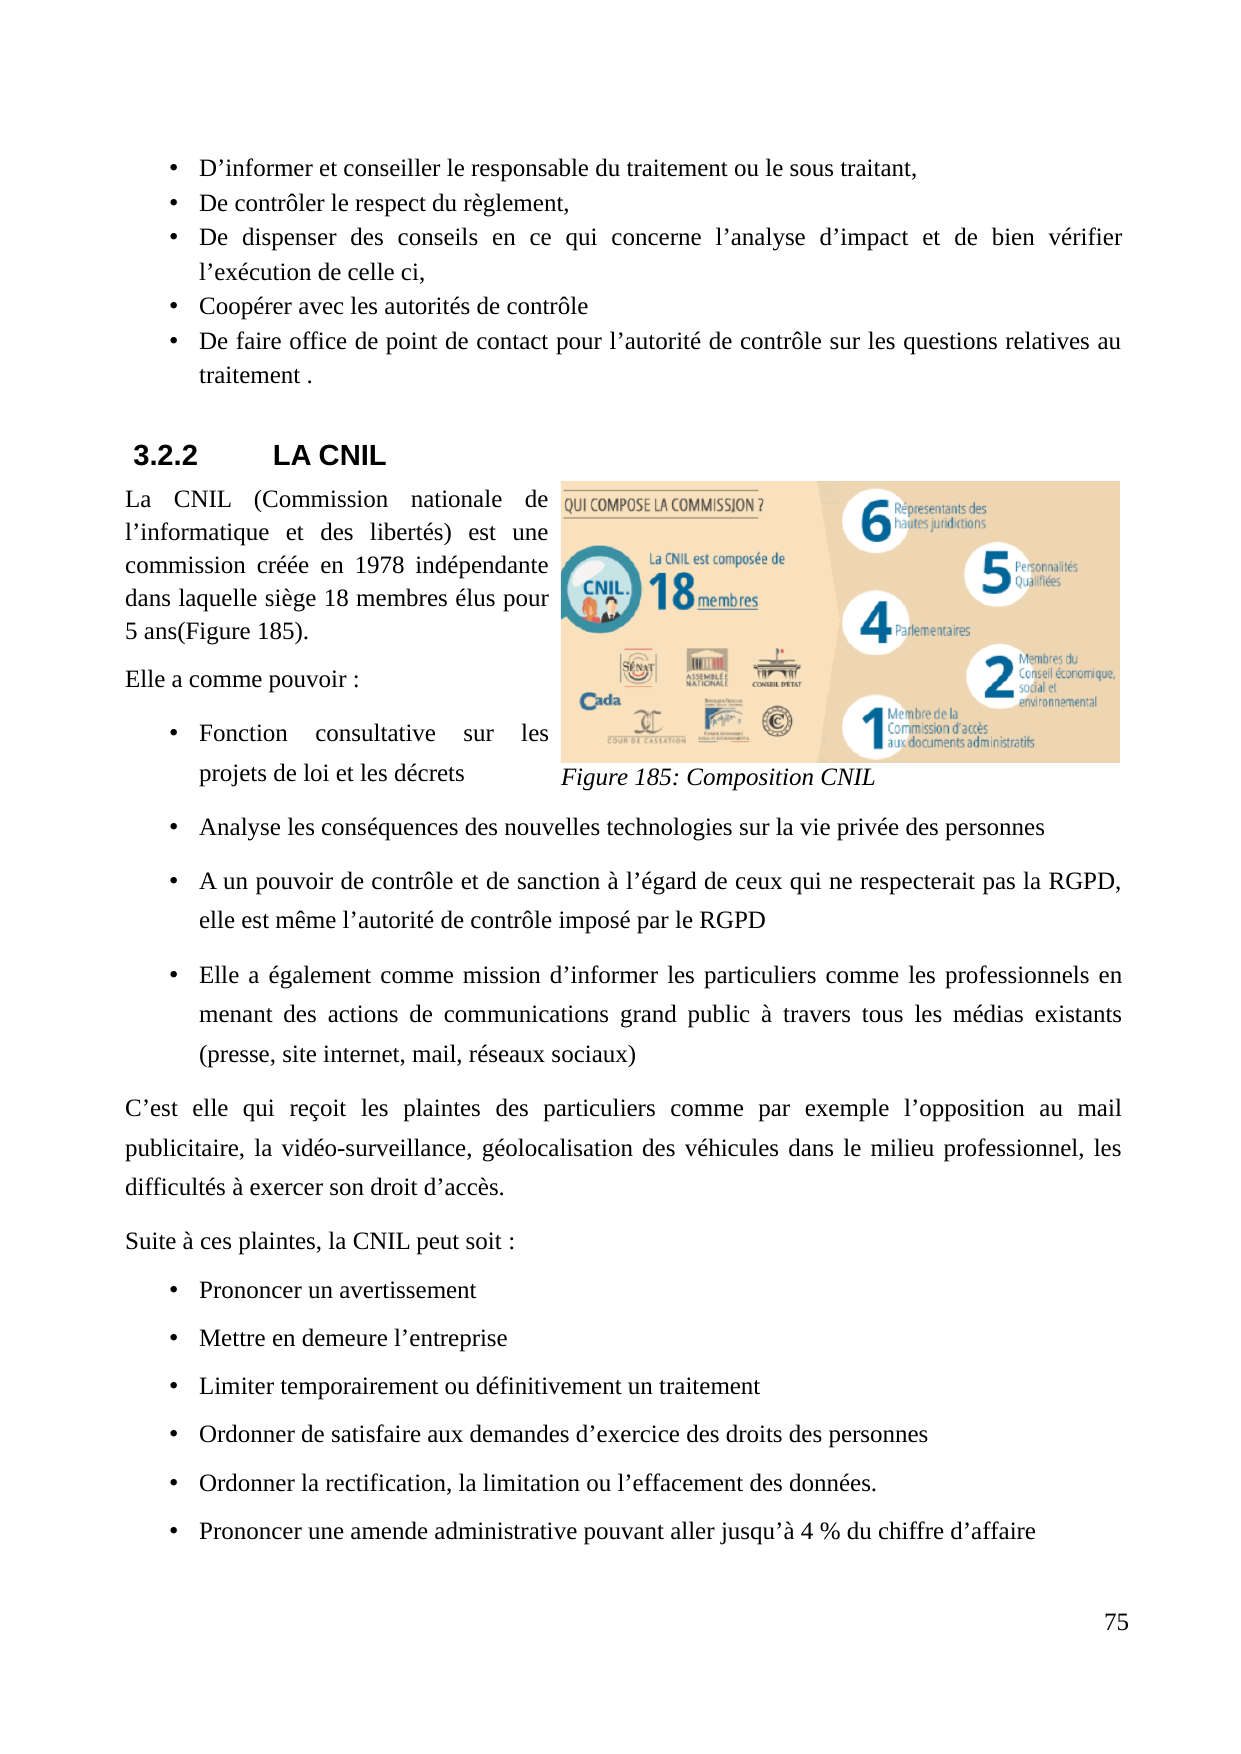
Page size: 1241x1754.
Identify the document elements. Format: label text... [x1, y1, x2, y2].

list A un pouvoir de contrôle et de sanction à l’égard de ceux qui ne respecterait pas la RGPD, elle est même l’autorité de contrôle imposé par le RGPD [169, 866, 1123, 934]
list Prononcer un avertissement [169, 1275, 1123, 1303]
text Suite à ces plaintes, la CNIL peut soit : [125, 1226, 1123, 1255]
picture [560, 481, 1120, 763]
list De contrôler le respect du règlement, [169, 188, 1123, 217]
list Mettre en demeure l’entreprise [169, 1323, 1123, 1352]
list Limiter temporairement ou définitivement un traitement [169, 1371, 1123, 1400]
text C’est elle qui reçoit les plaintes des particuliers comme par exemple l’opposition au mail publicitaire, la vidéo-surveillance, géolocalisation des véhicules dans le milieu professionnel, les difficultés à exercer son droit d’accès. [125, 1093, 1123, 1201]
text Figure 185: Composition CNIL [561, 763, 1120, 791]
list De dispenser des conseils en ce qui concerne l’analyse d’impact et de bien vérifier l’exécution de celle ci, [169, 222, 1123, 286]
subtitle LA CNIL [125, 438, 1123, 481]
list Ordonner de satisfaire aux demandes d’exercice des droits des personnes [169, 1419, 1123, 1448]
list Coopérer avec les autorités de contrôle [169, 291, 1123, 320]
text Elle a comme pouvoir : [125, 664, 560, 693]
list Analyse les conséquences des nouvelles technologies sur la vie privée des personnes [169, 812, 1123, 841]
text La CNIL (Commission nationale de l’informatique et des libertés) est une commission créée en 1978 indépendante dans laquelle siège 18 membres élus pour 5 ans(Figure 185). [125, 484, 560, 645]
list De faire office de point de contact pour l’autorité de contrôle sur les questions relatives au traitement . [169, 326, 1123, 389]
list Elle a également comme mission d’informer les particuliers comme les professionnels en menant des actions de communications grand public à travers tous les médias existants (presse, site internet, mail, réseaux sociaux) [169, 960, 1123, 1068]
list D’informer et conseiller le responsable du traitement ou le sous traitant, [169, 153, 1123, 182]
list Fonction consultative sur les projets de loi et les décrets [169, 718, 561, 786]
list Ordonner la rectification, la limitation ou l’effacement des données. [169, 1468, 1123, 1496]
list Prononcer une amende administrative pouvant aller jusqu’à 4 % du chiffre d’affaire [169, 1516, 1123, 1544]
